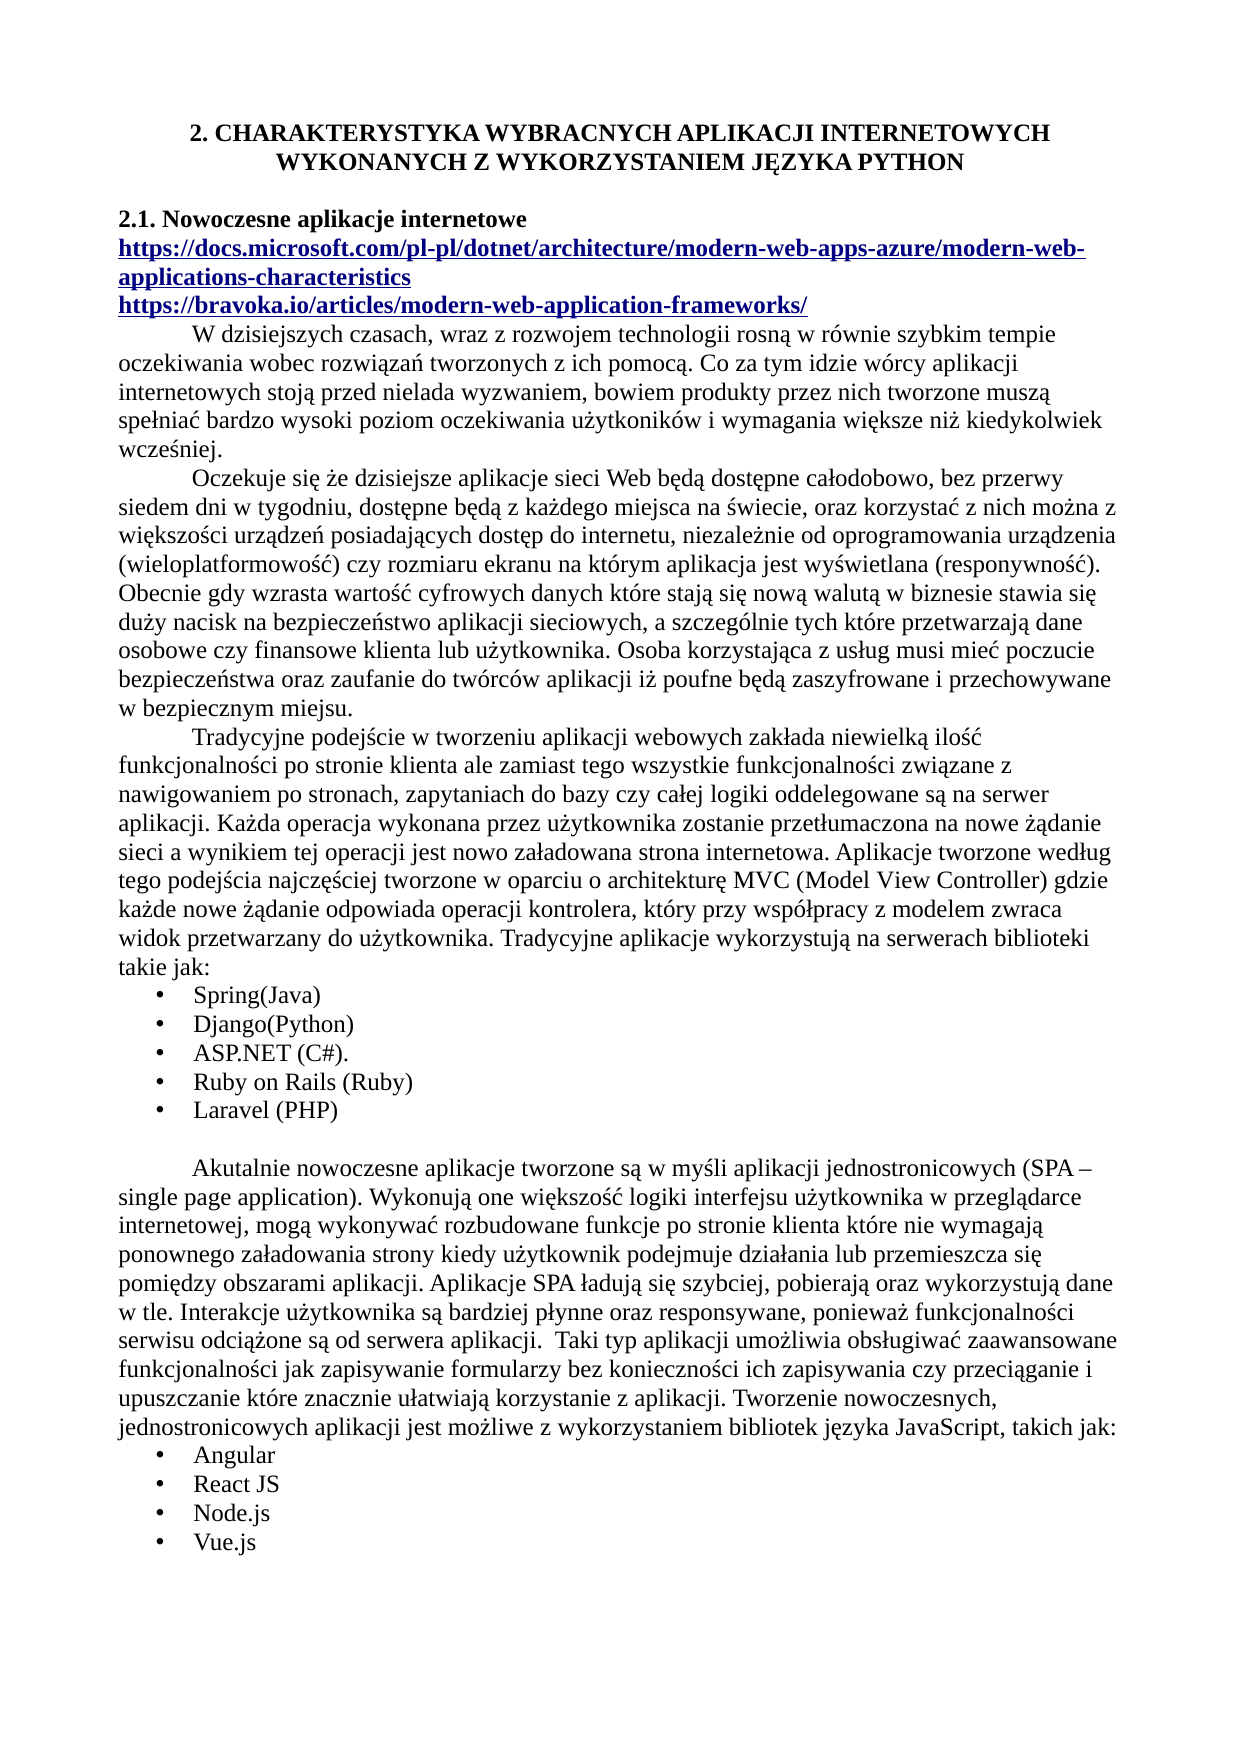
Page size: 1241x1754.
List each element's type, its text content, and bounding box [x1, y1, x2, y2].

text Tradycyjne podejście w tworzeniu aplikacji webowych zakłada niewielką ilość funkcjonalności po stronie klienta ale zamiast tego wszystkie funkcjonalności związane z nawigowaniem po stronach, zapytaniach do bazy czy całej logiki oddelegowane są na serwer aplikacji. Każda operacja wykonana przez użytkownika zostanie przetłumaczona na nowe żądanie sieci a wynikiem tej operacji jest nowo załadowana strona internetowa. Aplikacje tworzone według tego podejścia najczęściej tworzone w oparciu o architekturę MVC (Model View Controller) gdzie każde nowe żądanie odpowiada operacji kontrolera, który przy współpracy z modelem zwraca widok przetwarzany do użytkownika. Tradycyjne aplikacje wykorzystują na serwerach biblioteki takie jak: [118, 722, 1122, 981]
text Akutalnie nowoczesne aplikacje tworzone są w myśli aplikacji jednostronicowych (SPA – single page application). Wykonują one większość logiki interfejsu użytkownika w przeglądarce internetowej, mogą wykonywać rozbudowane funkcje po stronie klienta które nie wymagają ponownego załadowania strony kiedy użytkownik podejmuje działania lub przemieszcza się pomiędzy obszarami aplikacji. Aplikacje SPA ładują się szybciej, pobierają oraz wykorzystują dane w tle. Interakcje użytkownika są bardziej płynne oraz responsywane, ponieważ funkcjonalności serwisu odciążone są od serwera aplikacji. Taki typ aplikacji umożliwia obsługiwać zaawansowane funkcjonalności jak zapisywanie formularzy bez konieczności ich zapisywania czy przeciąganie i upuszczanie które znacznie ułatwiają korzystanie z aplikacji. Tworzenie nowoczesnych, jednostronicowych aplikacji jest możliwe z wykorzystaniem bibliotek języka JavaScript, takich jak: [118, 1153, 1122, 1441]
list Django(Python) [156, 1009, 1122, 1038]
text 2.1. Nowoczesne aplikacje internetowe [118, 204, 1122, 233]
text 2. CHARAKTERYSTYKA WYBRACNYCH APLIKACJI INTERNETOWYCH WYKONANYCH Z WYKORZYSTANIEM JĘZYKA PYTHON [118, 118, 1122, 204]
list Laravel (PHP) [156, 1096, 1122, 1124]
text Oczekuje się że dzisiejsze aplikacje sieci Web będą dostępne całodobowo, bez przerwy siedem dni w tygodniu, dostępne będą z każdego miejsca na świecie, oraz korzystać z nich można z większości urządzeń posiadających dostęp do internetu, niezależnie od oprogramowania urządzenia (wieloplatformowość) czy rozmiaru ekranu na którym aplikacja jest wyświetlana (responywność). Obecnie gdy wzrasta wartość cyfrowych danych które stają się nową walutą w biznesie stawia się duży nacisk na bezpieczeństwo aplikacji sieciowych, a szczególnie tych które przetwarzają dane osobowe czy finansowe klienta lub użytkownika. Osoba korzystająca z usług musi mieć poczucie bezpieczeństwa oraz zaufanie do twórców aplikacji iż poufne będą zaszyfrowane i przechowywane w bezpiecznym miejsu. [118, 463, 1122, 722]
text https://docs.microsoft.com/pl-pl/dotnet/architecture/modern-web-apps-azure/modern-web-applications-characteristics [118, 233, 1122, 291]
text https://bravoka.io/articles/modern-web-application-frameworks/ [118, 291, 1122, 319]
list Node.js [156, 1498, 1122, 1527]
list Spring(Java) [156, 981, 1122, 1009]
list Angular [156, 1441, 1122, 1469]
list Vue.js [156, 1527, 1122, 1556]
list Ruby on Rails (Ruby) [156, 1067, 1122, 1096]
text W dzisiejszych czasach, wraz z rozwojem technologii rosną w równie szybkim tempie oczekiwania wobec rozwiązań tworzonych z ich pomocą. Co za tym idzie wórcy aplikacji internetowych stoją przed nielada wyzwaniem, bowiem produkty przez nich tworzone muszą spełniać bardzo wysoki poziom oczekiwania użytkoników i wymagania większe niż kiedykolwiek wcześniej. [118, 319, 1122, 463]
list ASP.NET (C#). [156, 1038, 1122, 1067]
list React JS [156, 1469, 1122, 1498]
